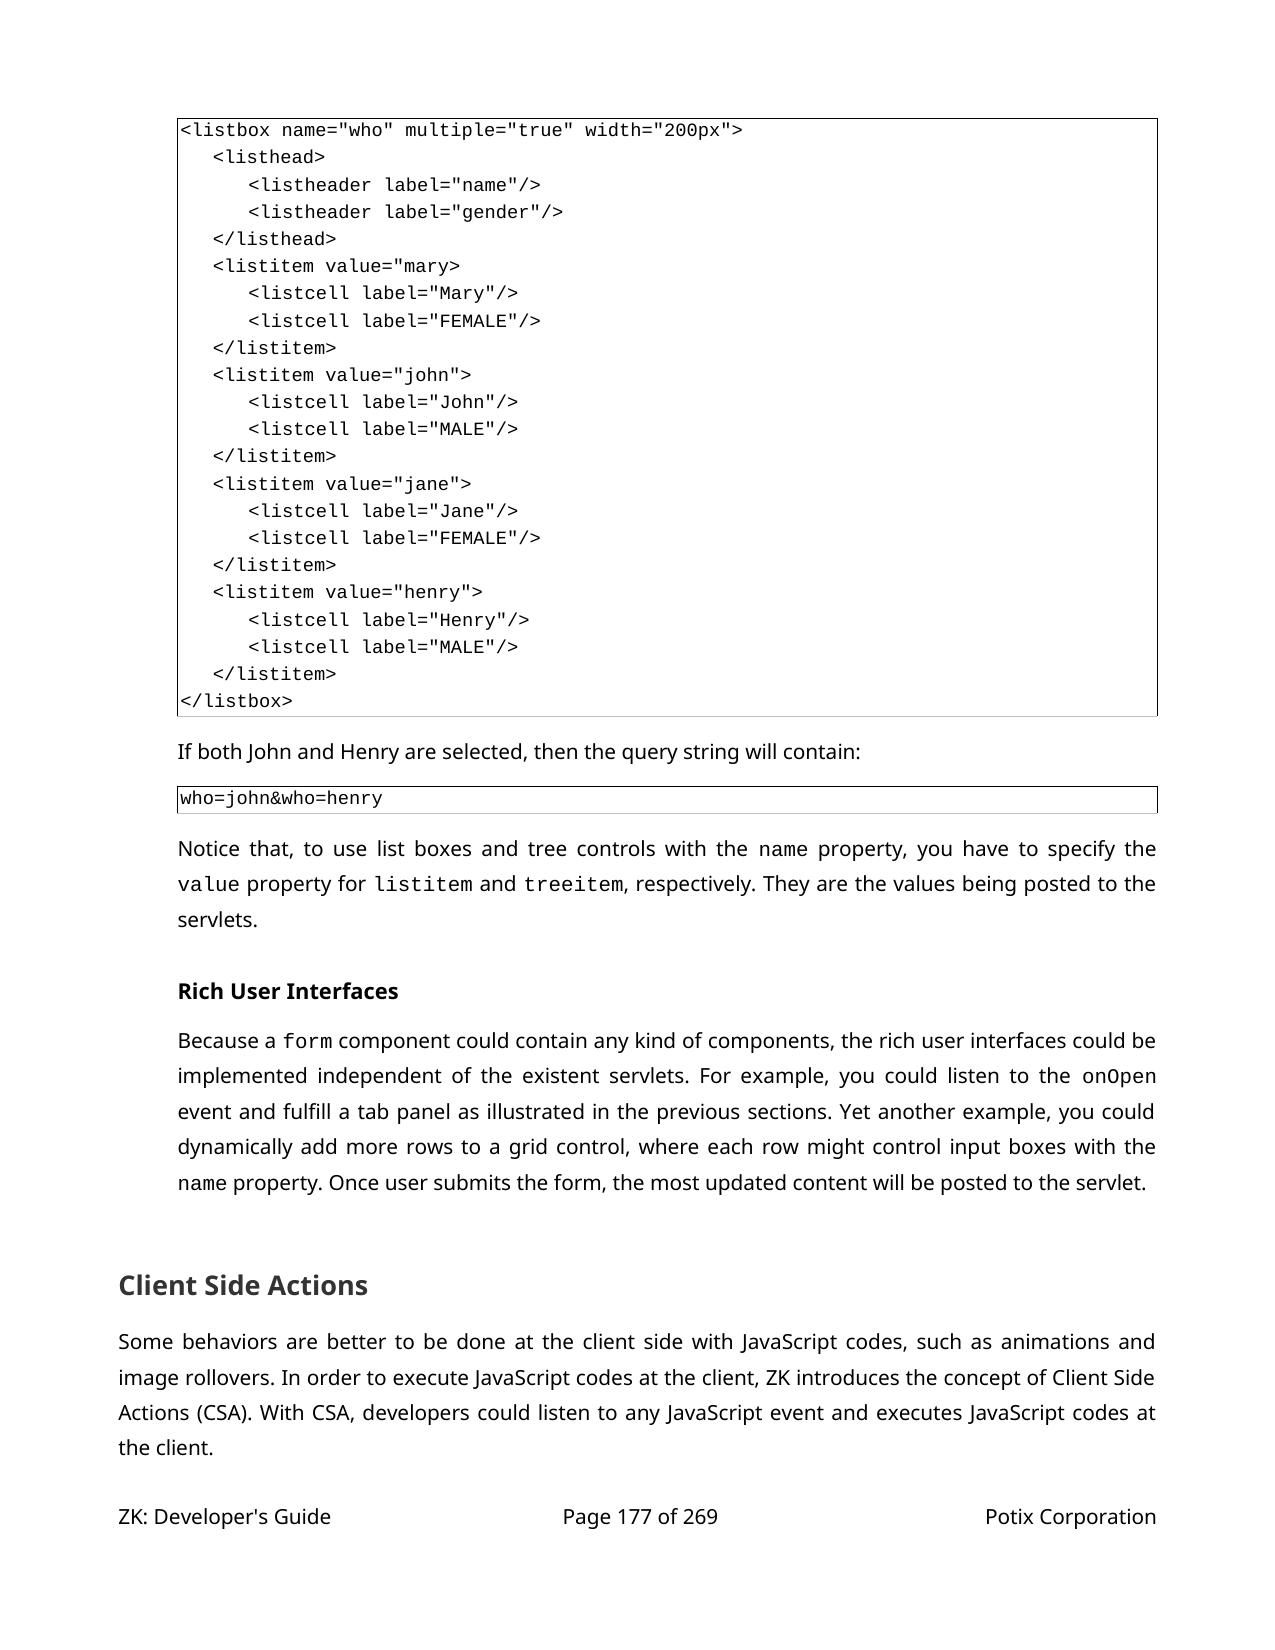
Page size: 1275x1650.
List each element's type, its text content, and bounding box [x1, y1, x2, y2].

text <listcell label="Henry"/> [178, 607, 1157, 632]
text who=john&who=henry [178, 787, 1157, 813]
text <listbox name="who" multiple="true" width="200px"> [178, 119, 1157, 142]
text </listitem> [178, 336, 1157, 360]
text <listhead> [178, 145, 1157, 169]
text Some behaviors are better to be done at the client side with JavaScript codes, such as animations and image rollovers. In order to execute JavaScript codes at the client, ZK introduces the concept of Client Side Actions (CSA). With CSA, developers could listen to any JavaScript event and executes JavaScript codes at the client. [118, 1327, 1157, 1461]
text <listheader label="gender"/> [178, 200, 1157, 224]
text Notice that, to use list boxes and tree controls with the name property, you have to specify the value property for listitem and treeitem, respectively. They are the values being posted to the servlets. [177, 834, 1157, 933]
subtitle Client Side Actions [118, 1267, 1157, 1304]
text </listitem> [178, 444, 1157, 469]
text </listbox> [178, 689, 1157, 716]
text If both John and Henry are selected, then the query string will contain: [177, 737, 1157, 765]
text <listcell label="MALE"/> [178, 635, 1157, 659]
text <listcell label="Mary"/> [178, 281, 1157, 306]
text </listitem> [178, 553, 1157, 577]
subtitle Rich User Interfaces [177, 976, 1157, 1006]
text <listitem value="jane"> [178, 472, 1157, 496]
text <listitem value="john"> [178, 363, 1157, 387]
text <listcell label="FEMALE"/> [178, 308, 1157, 333]
text <listheader label="name"/> [178, 172, 1157, 197]
text <listcell label="MALE"/> [178, 417, 1157, 441]
text <listcell label="FEMALE"/> [178, 526, 1157, 550]
text <listitem value="henry"> [178, 580, 1157, 604]
text <listcell label="John"/> [178, 390, 1157, 414]
text <listcell label="Jane"/> [178, 499, 1157, 523]
text <listitem value="mary> [178, 254, 1157, 278]
text </listhead> [178, 227, 1157, 251]
text </listitem> [178, 662, 1157, 686]
text Because a form component could contain any kind of components, the rich user interfaces could be implemented independent of the existent servlets. For example, you could listen to the onOpen event and fulfill a tab panel as illustrated in the previous sections. Yet another example, you could dynamically add more rows to a grid control, where each row might control input boxes with the name property. Once user submits the form, the most updated content will be posted to the servlet. [177, 1026, 1157, 1196]
